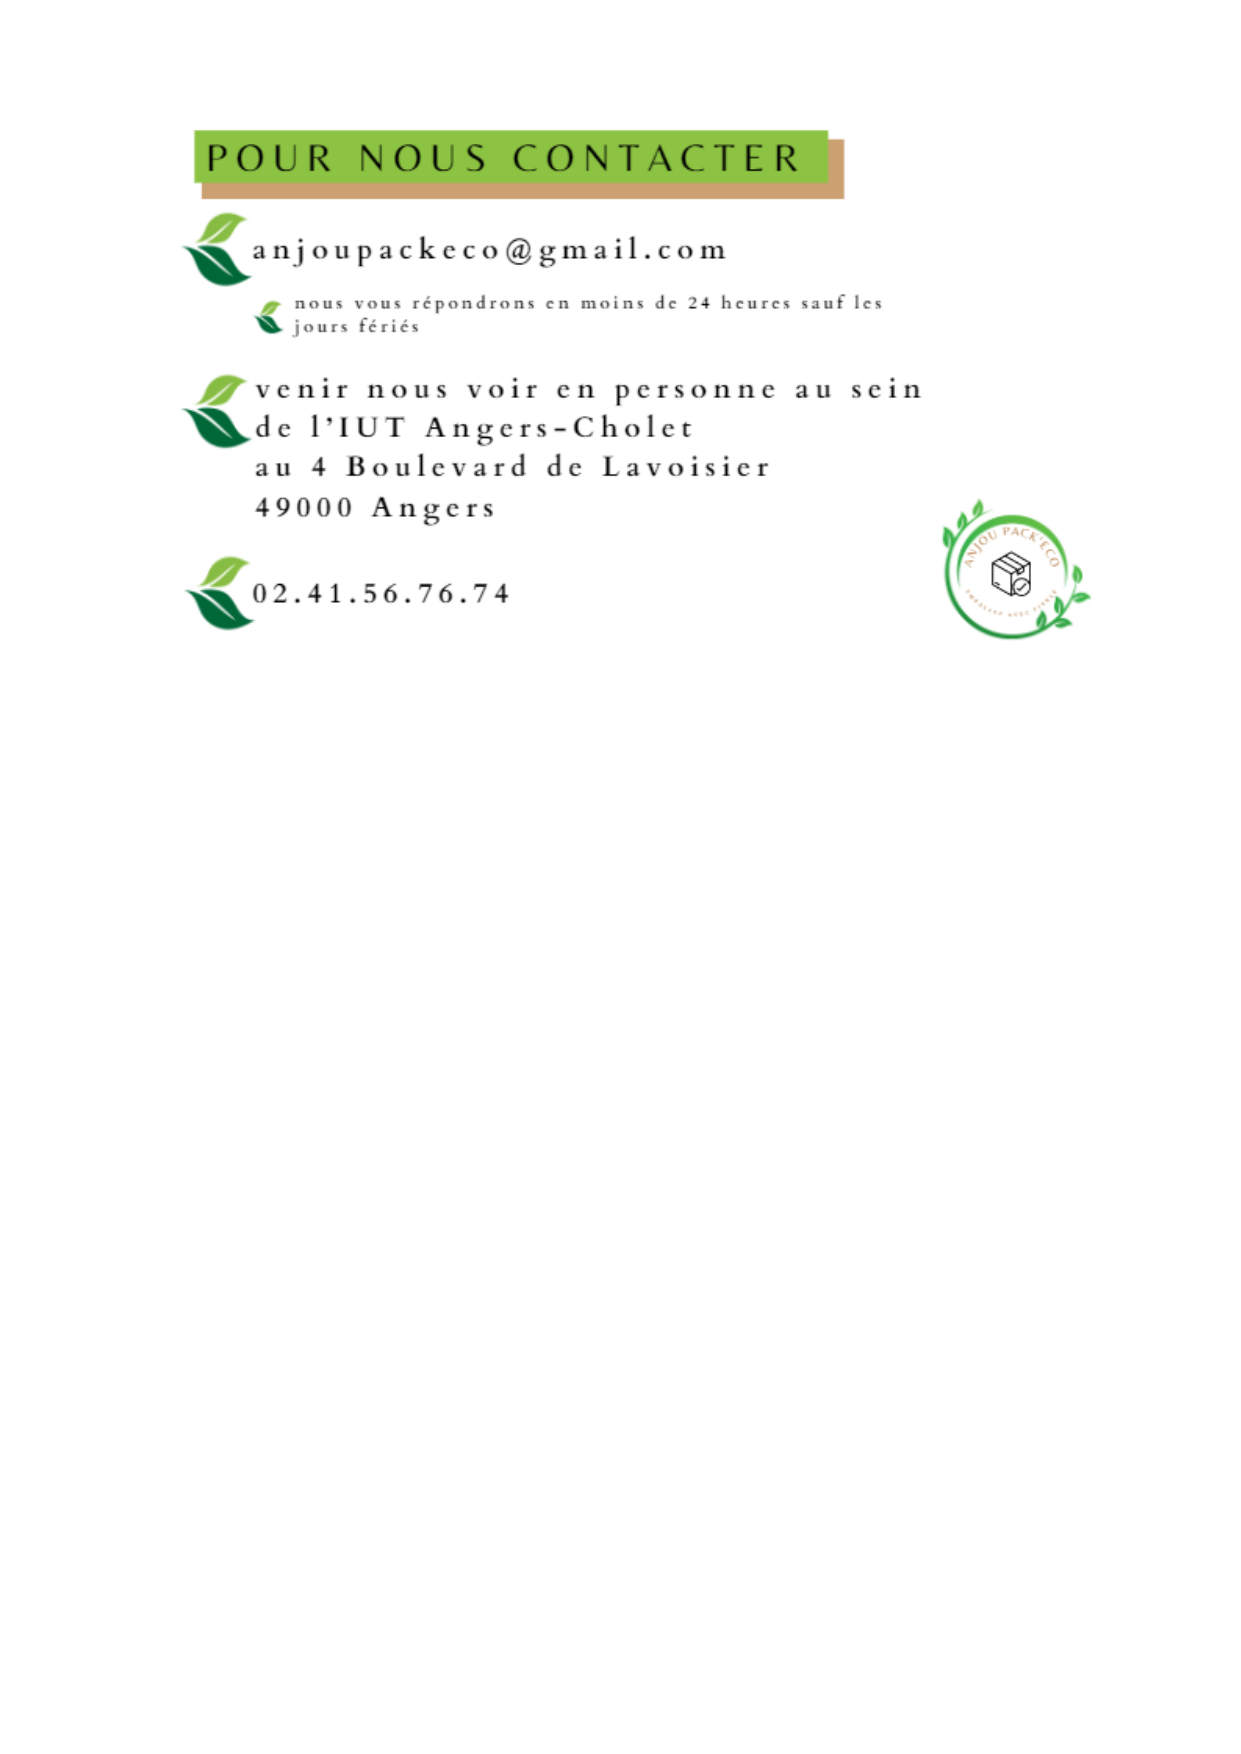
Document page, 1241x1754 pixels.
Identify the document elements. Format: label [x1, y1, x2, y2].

picture [149, 118, 1092, 645]
